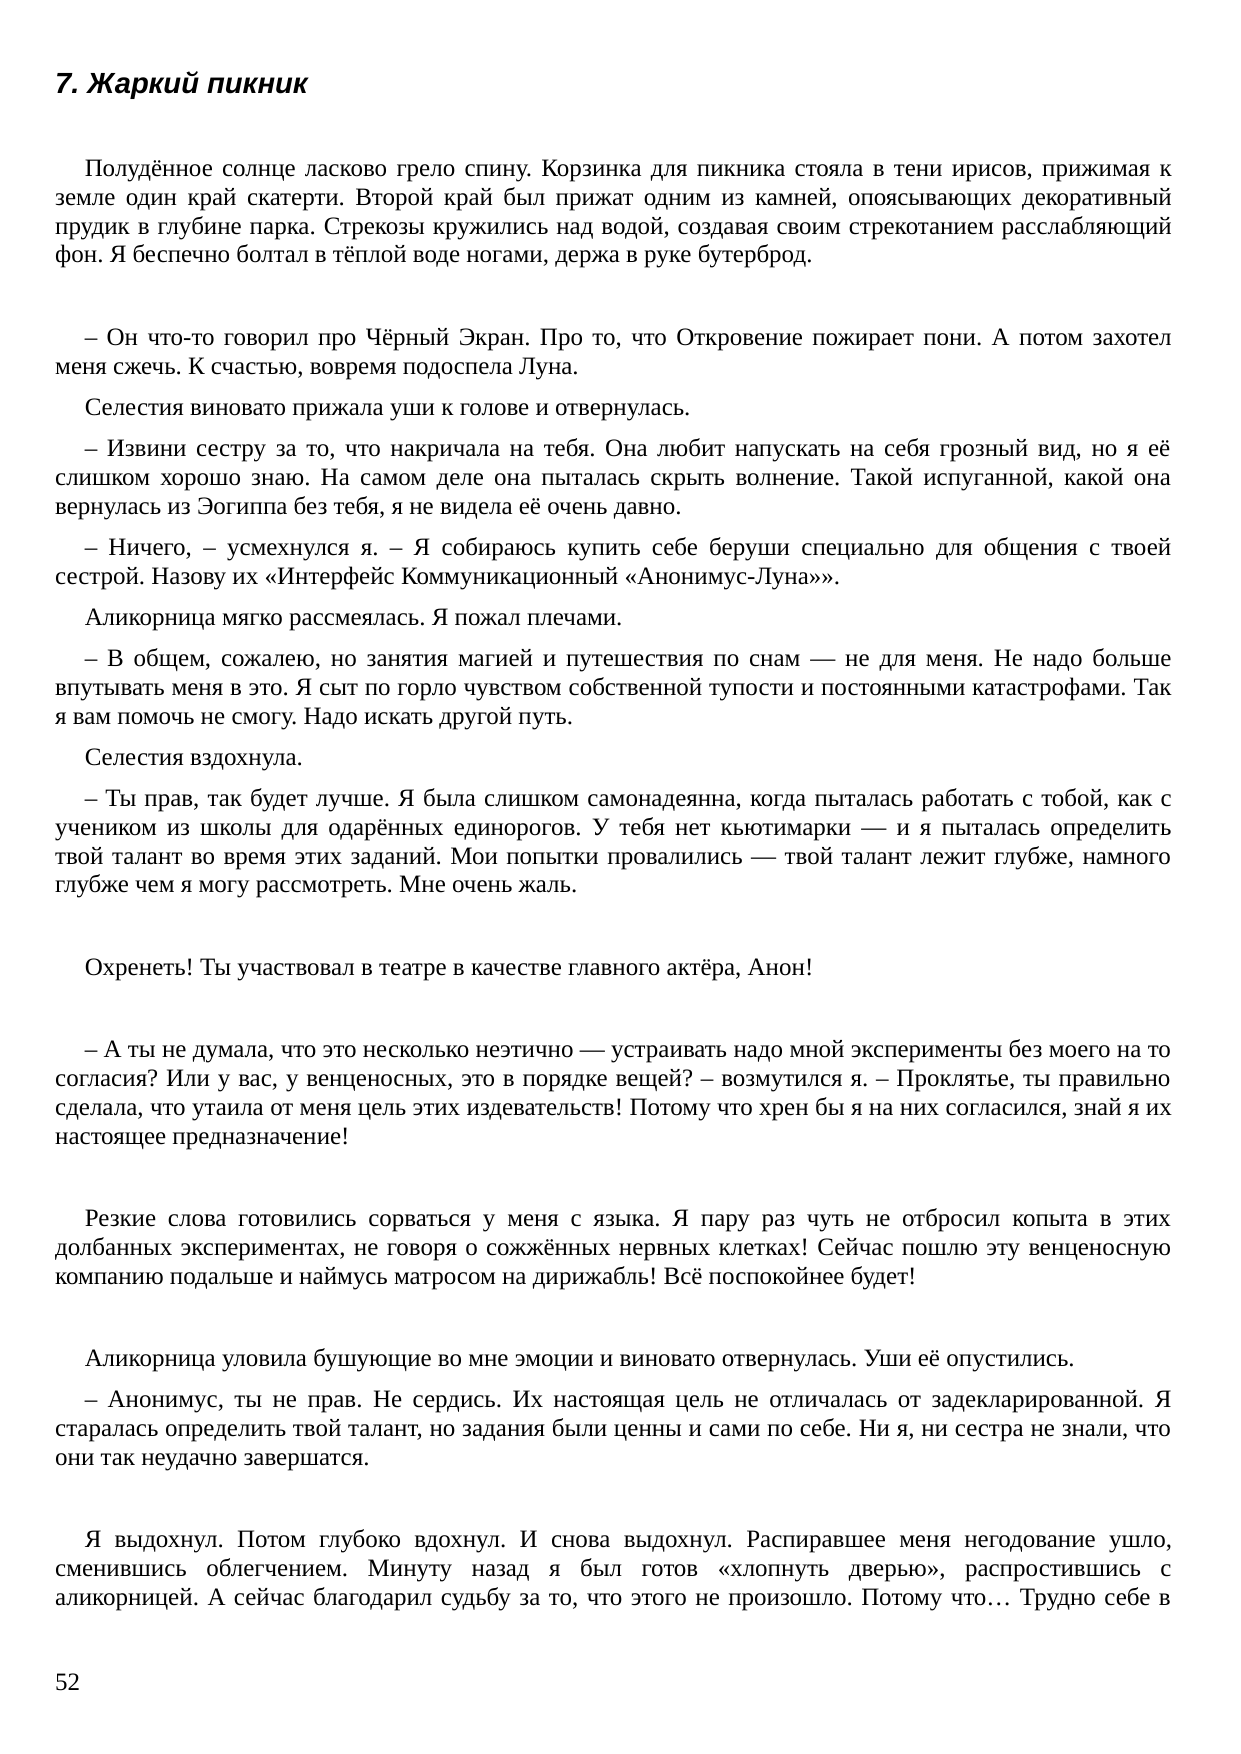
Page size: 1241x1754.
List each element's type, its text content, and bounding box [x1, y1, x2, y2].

text Полудённое солнце ласково грело спину. Корзинка для пикника стояла в тени ирисов, прижимая к земле один край скатерти. Второй край был прижат одним из камней, опоясывающих декоративный прудик в глубине парка. Стрекозы кружились над водой, создавая своим стрекотанием расслабляющий фон. Я беспечно болтал в тёплой воде ногами, держа в руке бутерброд. [55, 153, 1173, 268]
text Я выдохнул. Потом глубоко вдохнул. И снова выдохнул. Распиравшее меня негодование ушло, сменившись облегчением. Минуту назад я был готов «хлопнуть дверью», распростившись с аликорницей. А сейчас благодарил судьбу за то, что этого не произошло. Потому что… Трудно себе в [55, 1524, 1173, 1611]
text – А ты не думала, что это несколько неэтично — устраивать надо мной эксперименты без моего на то согласия? Или у вас, у венценосных, это в порядке вещей? – возмутился я. – Проклятье, ты правильно сделала, что утаила от меня цель этих издевательств! Потому что хрен бы я на них согласился, знай я их настоящее предназначение! [55, 1034, 1173, 1149]
text Аликорница мягко рассмеялась. Я пожал плечами. [55, 602, 1173, 631]
text – Он что-то говорил про Чёрный Экран. Про то, что Откровение пожирает пони. А потом захотел меня сжечь. К счастью, вовремя подоспела Луна. [55, 322, 1173, 379]
text – В общем, сожалею, но занятия магией и путешествия по снам — не для меня. Не надо больше впутывать меня в это. Я сыт по горло чувством собственной тупости и постоянными катастрофами. Так я вам помочь не смогу. Надо искать другой путь. [55, 643, 1173, 729]
text – Извини сестру за то, что накричала на тебя. Она любит напускать на себя грозный вид, но я её слишком хорошо знаю. На самом деле она пыталась скрыть волнение. Такой испуганной, какой она вернулась из Эогиппа без тебя, я не видела её очень давно. [55, 433, 1173, 519]
text – Анонимус, ты не прав. Не сердись. Их настоящая цель не отличалась от задекларированной. Я старалась определить твой талант, но задания были ценны и сами по себе. Ни я, ни сестра не знали, что они так неудачно завершатся. [55, 1384, 1173, 1471]
text – Ты прав, так будет лучше. Я была слишком самонадеянна, когда пыталась работать с тобой, как с учеником из школы для одарённых единорогов. У тебя нет кьютимарки — и я пыталась определить твой талант во время этих заданий. Мои попытки провалились — твой талант лежит глубже, намного глубже чем я могу рассмотреть. Мне очень жаль. [55, 783, 1173, 898]
text Охренеть! Ты участвовал в театре в качестве главного актёра, Анон! [55, 952, 1173, 981]
text – Ничего, – усмехнулся я. – Я собираюсь купить себе беруши специально для общения с твоей сестрой. Назову их «Интерфейс Коммуникационный «Анонимус-Луна»». [55, 532, 1173, 589]
text Резкие слова готовились сорваться у меня с языка. Я пару раз чуть не отбросил копыта в этих долбанных экспериментах, не говоря о сожжённых нервных клетках! Сейчас пошлю эту венценосную компанию подальше и наймусь матросом на дирижабль! Всё поспокойнее будет! [55, 1203, 1173, 1289]
text Селестия вздохнула. [55, 742, 1173, 771]
text Селестия виновато прижала уши к голове и отвернулась. [55, 392, 1173, 421]
text Аликорница уловила бушующие во мне эмоции и виновато отвернулась. Уши её опустились. [55, 1343, 1173, 1372]
subtitle 7. Жаркий пикник [55, 66, 1173, 99]
